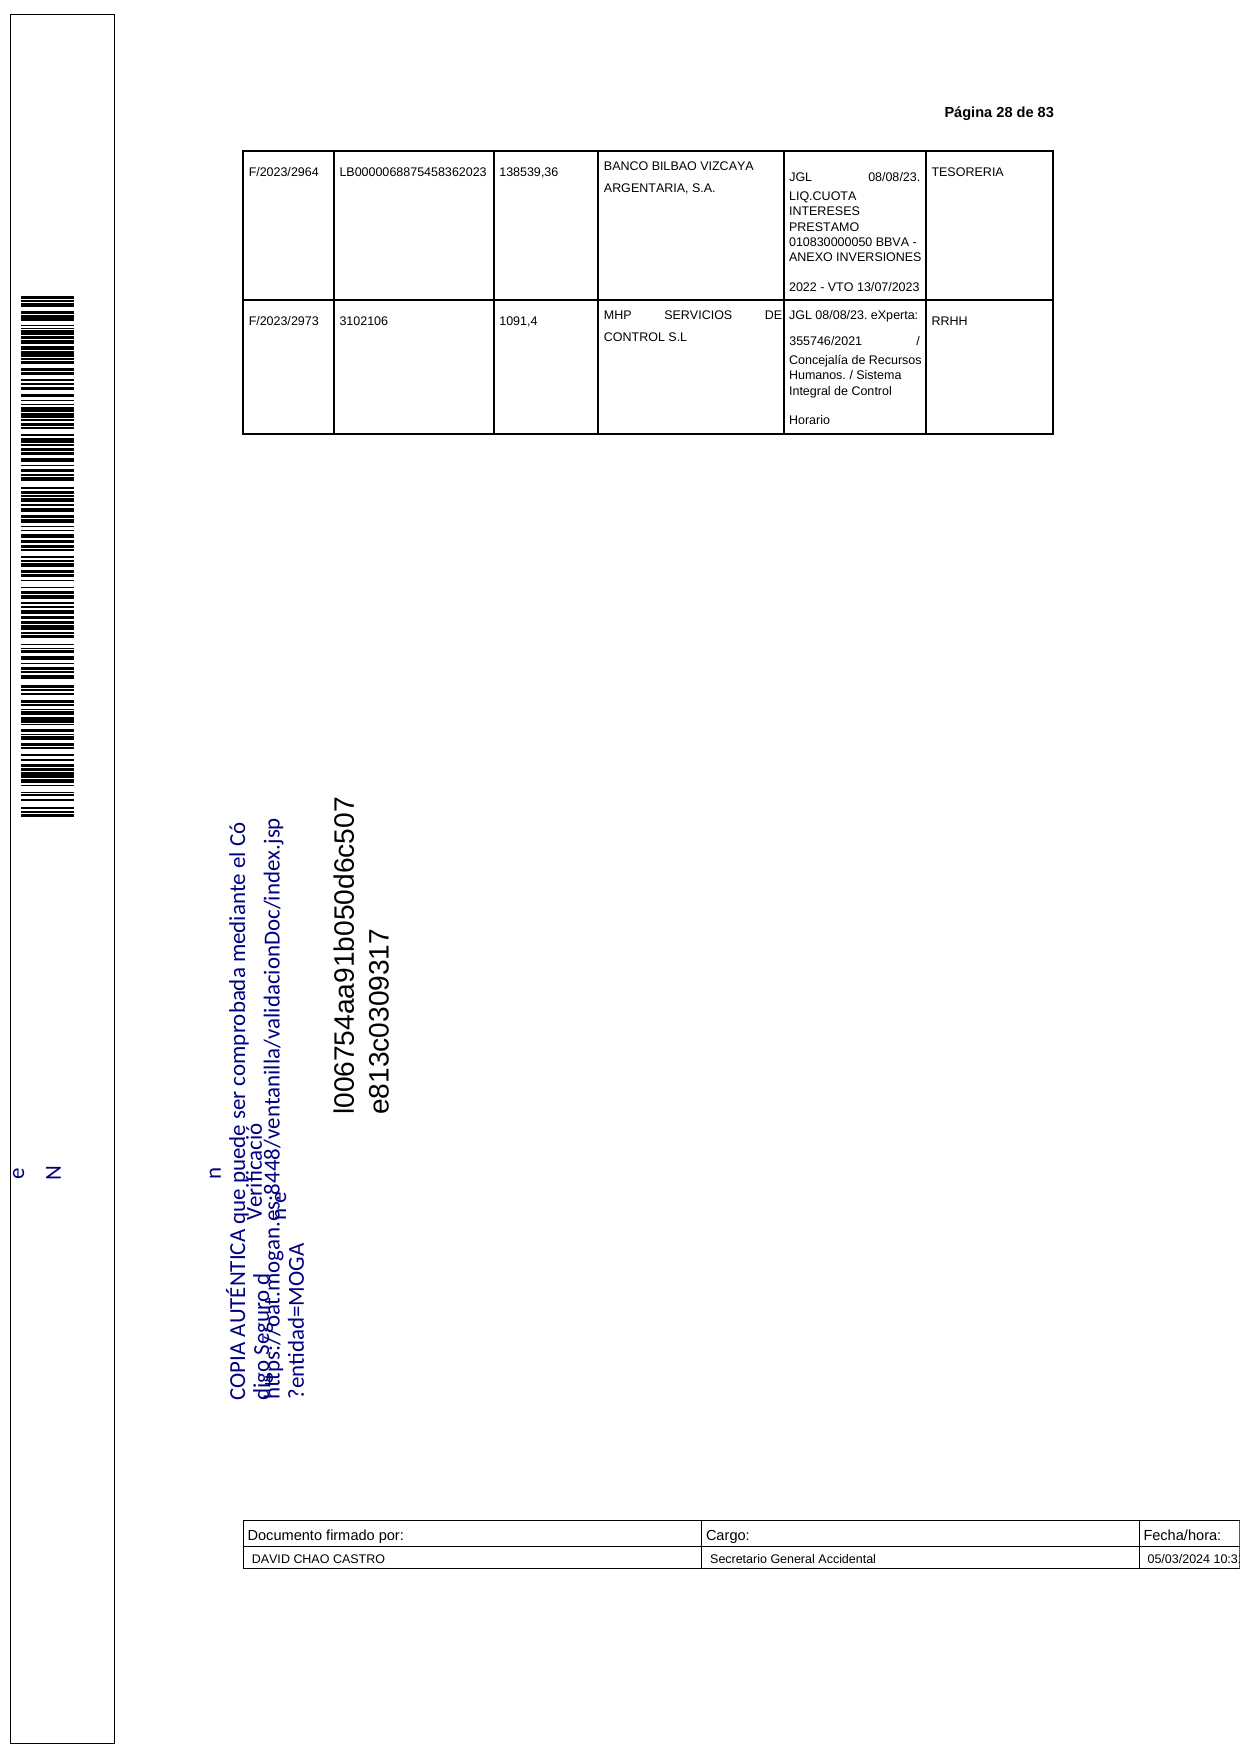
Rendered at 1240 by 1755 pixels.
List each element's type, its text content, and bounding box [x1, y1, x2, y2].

table_cell F/2023/2964 [244, 152, 333, 299]
table_cell JGL 08/08/23. eXperta: 355746/2021 / Concejalía de Recursos Humanos. / Sistema Integral de Control Horario [785, 301, 925, 432]
table_cell F/2023/2973 [244, 301, 333, 432]
table_cell BANCO BILBAO VIZCAYA ARGENTARIA, S.A. [599, 152, 783, 299]
table_cell TESORERIA [927, 152, 1052, 299]
table_cell 1091,4 [495, 301, 597, 432]
table_cell JGL 08/08/23. LIQ.CUOTA INTERESES PRESTAMO 010830000050 BBVA - ANEXO INVERSIONES 2022 - VTO 13/07/2023 [785, 152, 925, 299]
table_cell RRHH [927, 301, 1052, 432]
table_cell LB0000068875458362023 [335, 152, 493, 299]
table_cell 138539,36 [495, 152, 597, 299]
table_cell MHP SERVICIOS DE CONTROL S.L [599, 301, 783, 432]
table_cell 3102106 [335, 301, 493, 432]
